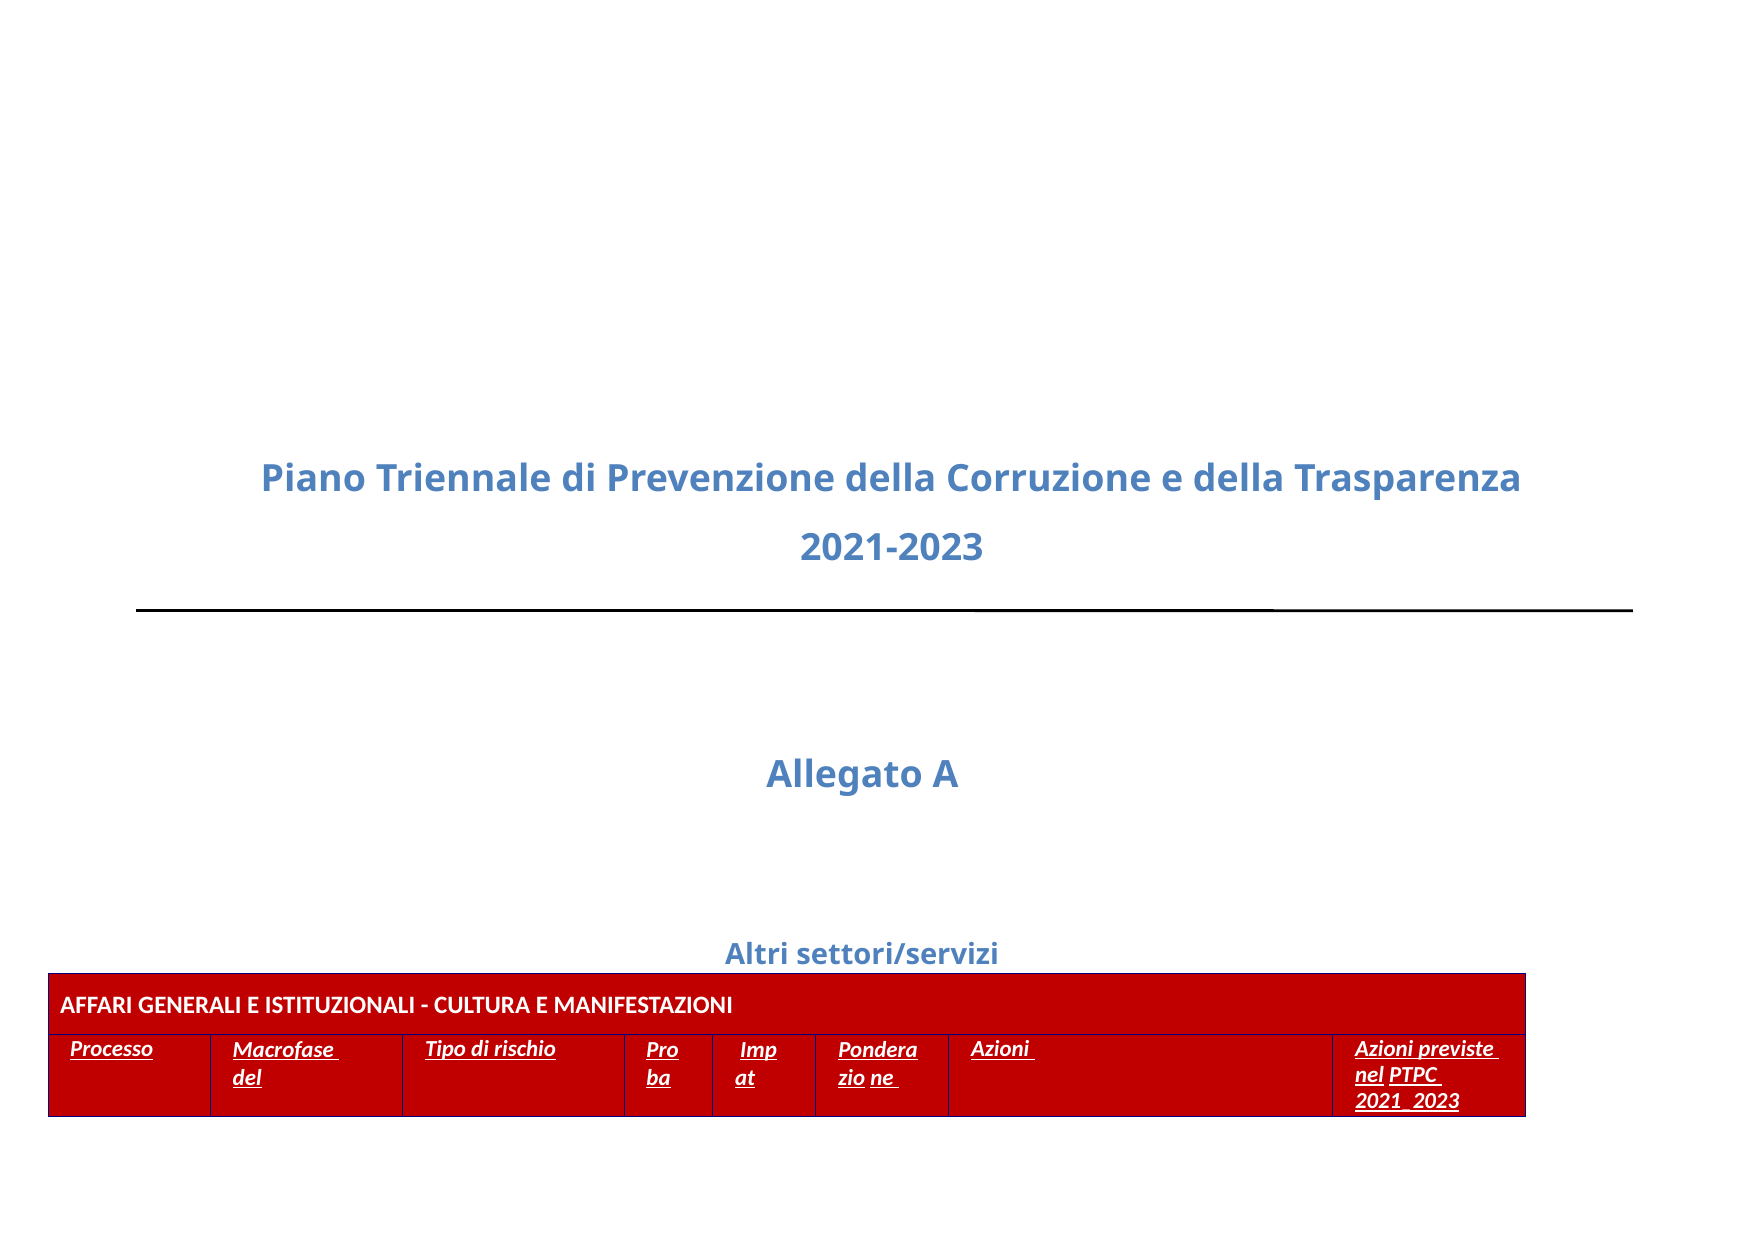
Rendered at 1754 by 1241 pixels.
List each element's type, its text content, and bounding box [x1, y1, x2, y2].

table_cell Azioni [949, 1035, 1332, 1116]
subtitle Allegato A [133, 747, 1591, 798]
table_cell Azioni previste nel PTPC 2021_2023 [1333, 1035, 1525, 1116]
subtitle Altri settori/servizi [133, 933, 1591, 973]
table_cell Tipo di rischio [403, 1035, 624, 1116]
table_cell Processo [49, 1035, 210, 1116]
table_cell Proba [625, 1035, 712, 1116]
table_header AFFARI GENERALI E ISTITUZIONALI - CULTURA E MANIFESTAZIONI [49, 974, 1525, 1034]
table_cell Ponderazio ne [816, 1035, 948, 1116]
table_cell Macrofase del [211, 1035, 402, 1116]
table_cell Impat [713, 1035, 815, 1116]
text 2021-2023 [46, 521, 1737, 572]
text Piano Triennale di Prevenzione della Corruzione e della Trasparenza [46, 452, 1737, 503]
